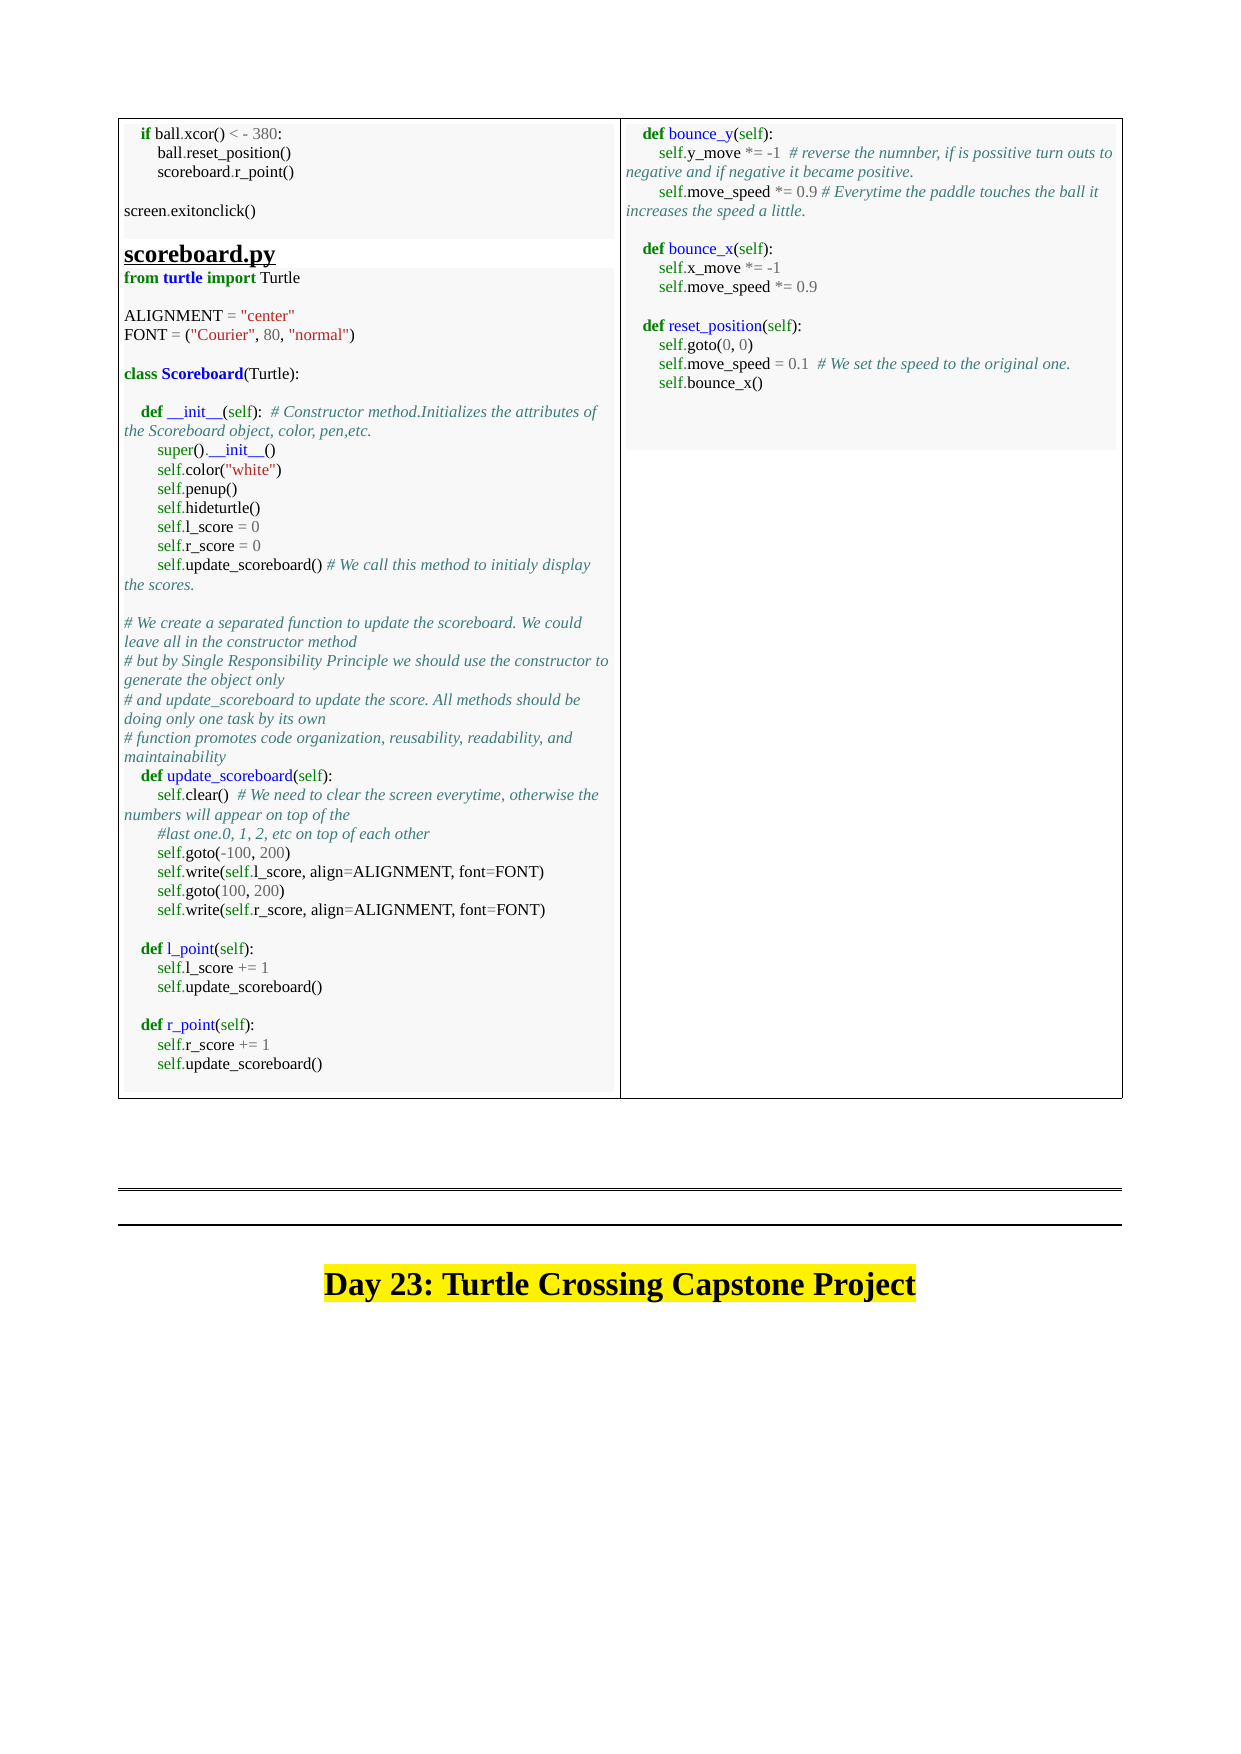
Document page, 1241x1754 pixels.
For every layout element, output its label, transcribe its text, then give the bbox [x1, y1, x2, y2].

table_header if ball.xcor() < - 380: ball.reset_position() scoreboard.r_point() screen.exitonclick() scoreboard.py from turtle import Turtle ALIGNMENT = "center" FONT = ("Courier", 80, "normal") class Scoreboard(Turtle): def __init__(self): # Constructor method.Initializes the attributes of the Scoreboard object, color, pen,etc. super().__init__() self.color("white") self.penup() self.hideturtle() self.l_score = 0 self.r_score = 0 self.update_scoreboard() # We call this method to initialy display the scores. # We create a separated function to update the scoreboard. We could leave all in the constructor method # but by Single Responsibility Principle we should use the constructor to generate the object only # and update_scoreboard to update the score. All methods should be doing only one task by its own # function promotes code organization, reusability, readability, and maintainability def update_scoreboard(self): self.clear() # We need to clear the screen everytime, otherwise the numbers will appear on top of the #last one.0, 1, 2, etc on top of each other self.goto(-100, 200) self.write(self.l_score, align=ALIGNMENT, font=FONT) self.goto(100, 200) self.write(self.r_score, align=ALIGNMENT, font=FONT) def l_point(self): self.l_score += 1 self.update_scoreboard() def r_point(self): self.r_score += 1 self.update_scoreboard() [119, 119, 620, 1098]
table_header def bounce_y(self): self.y_move *= -1 # reverse the numnber, if is possitive turn outs to negative and if negative it became positive. self.move_speed *= 0.9 # Everytime the paddle touches the ball it increases the speed a little. def bounce_x(self): self.x_move *= -1 self.move_speed *= 0.9 def reset_position(self): self.goto(0, 0) self.move_speed = 0.1 # We set the speed to the original one. self.bounce_x() [621, 119, 1122, 1098]
text Day 23: Turtle Crossing Capstone Project [118, 1264, 1122, 1302]
